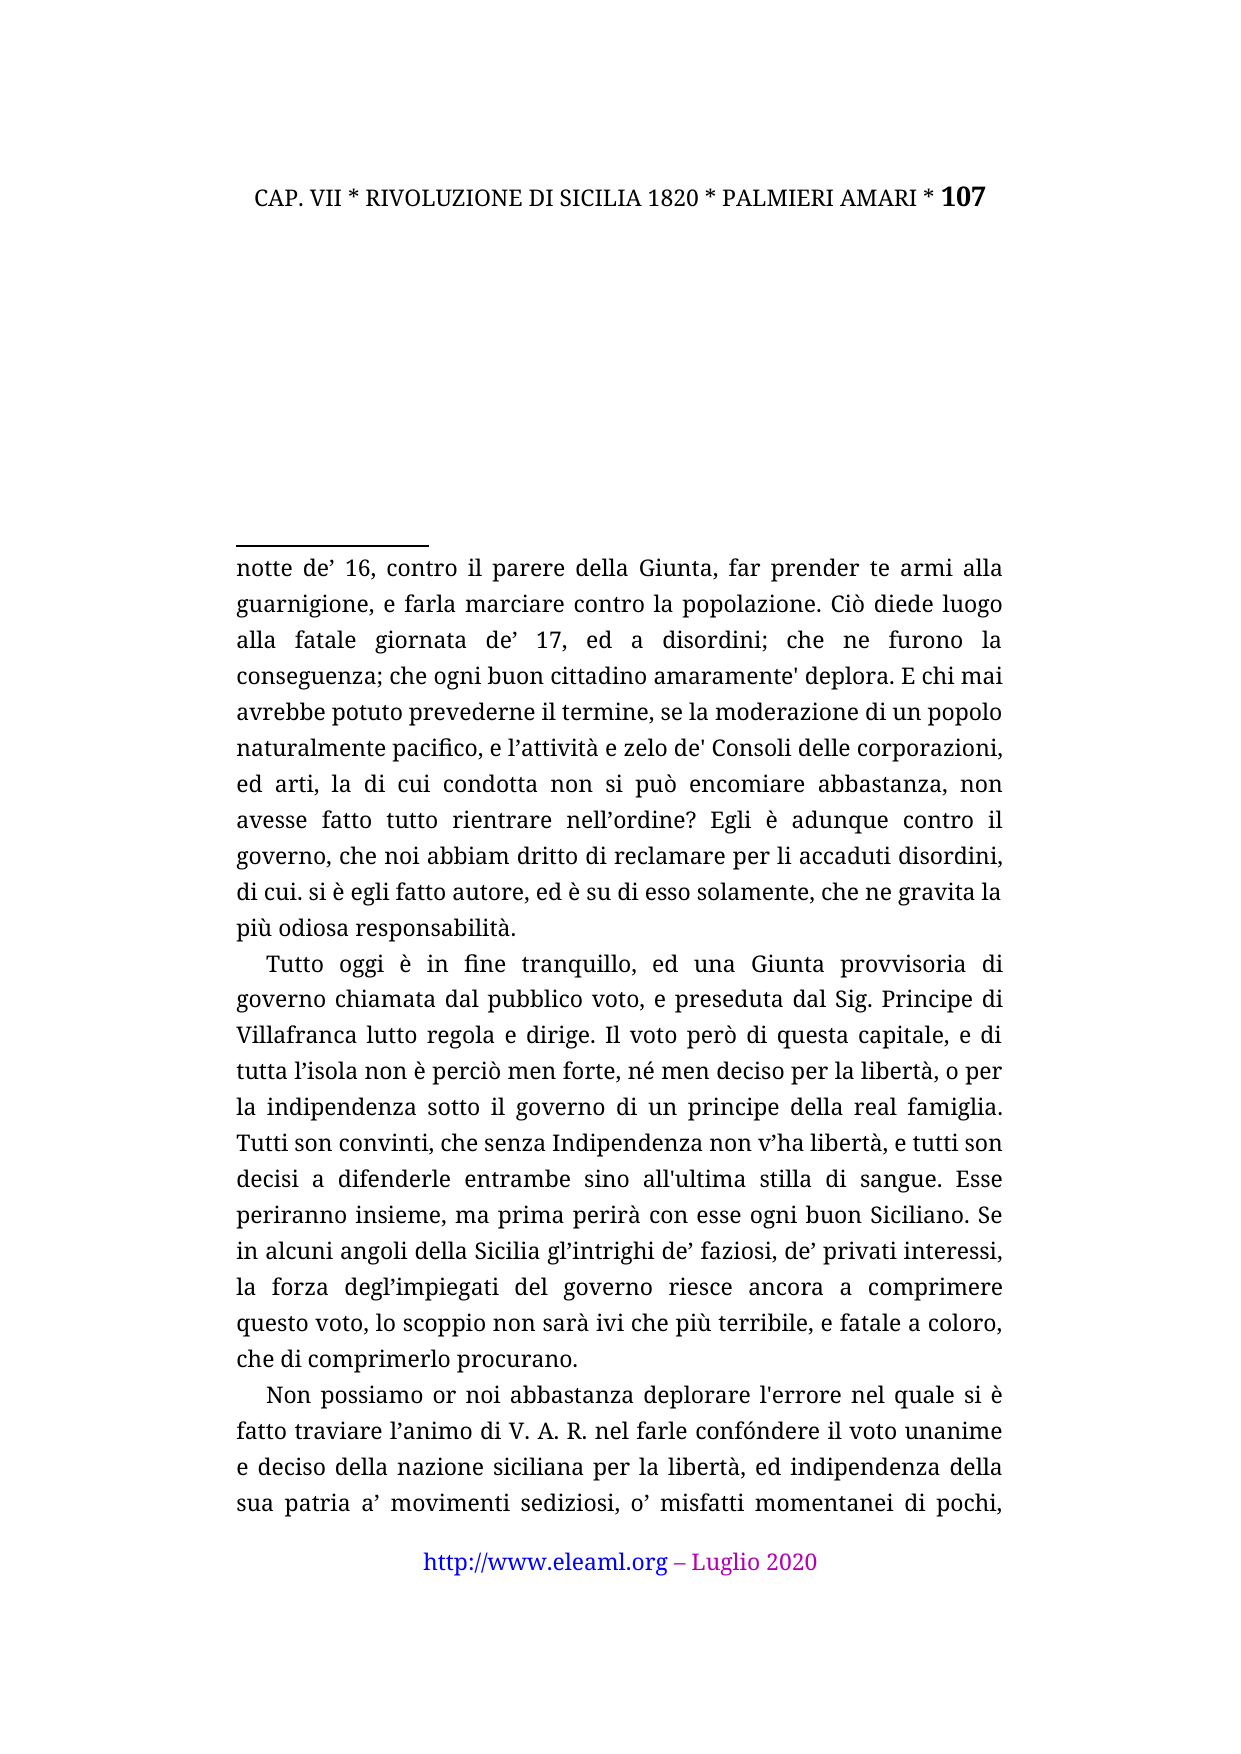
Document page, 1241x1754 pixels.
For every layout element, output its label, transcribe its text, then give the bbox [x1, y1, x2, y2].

text Tutto oggi è in fine tranquillo, ed una Giunta provvisoria di governo chiamata dal pubblico voto, e preseduta dal Sig. Principe di Villafranca lutto regola e dirige. Il voto però di questa capitale, e di tutta l’isola non è perciò men forte, né men deciso per la libertà, o per la indipendenza sotto il governo di un principe della real famiglia. Tutti son convinti, che senza Indipendenza non v’ha libertà, e tutti son decisi a difenderle entrambe sino all'ultima stilla di sangue. Esse periranno insieme, ma prima perirà con esse ogni buon Siciliano. Se in alcuni angoli della Sicilia gl’intrighi de’ faziosi, de’ privati interessi, la forza degl’impiegati del governo riesce ancora a comprimere questo voto, lo scoppio non sarà ivi che più terribile, e fatale a coloro, che di comprimerlo procurano. [236, 947, 1004, 1374]
text notte de’ 16, contro il parere della Giunta, far prender te armi alla guarnigione, e farla marciare contro la popolazione. Ciò diede luogo alla fatale giornata de’ 17, ed a disordini; che ne furono la conseguenza; che ogni buon cittadino amaramente' deplora. E chi mai avrebbe potuto prevederne il termine, se la moderazione di un popolo naturalmente pacifico, e l’attività e zelo de' Consoli delle corporazioni, ed arti, la di cui condotta non si può encomiare abbastanza, non avesse fatto tutto rientrare nell’ordine? Egli è adunque contro il governo, che noi abbiam dritto di reclamare per li accaduti disordini, di cui. si è egli fatto autore, ed è su di esso solamente, che ne gravita la più odiosa responsabilità. [236, 552, 1004, 943]
text Non possiamo or noi abbastanza deplorare l'errore nel quale si è fatto traviare l’animo di V. A. R. nel farle confóndere il voto unanime e deciso della nazione siciliana per la libertà, ed indipendenza della sua patria a’ movimenti sediziosi, o’ misfatti momentanei di pochi, [236, 1379, 1004, 1518]
